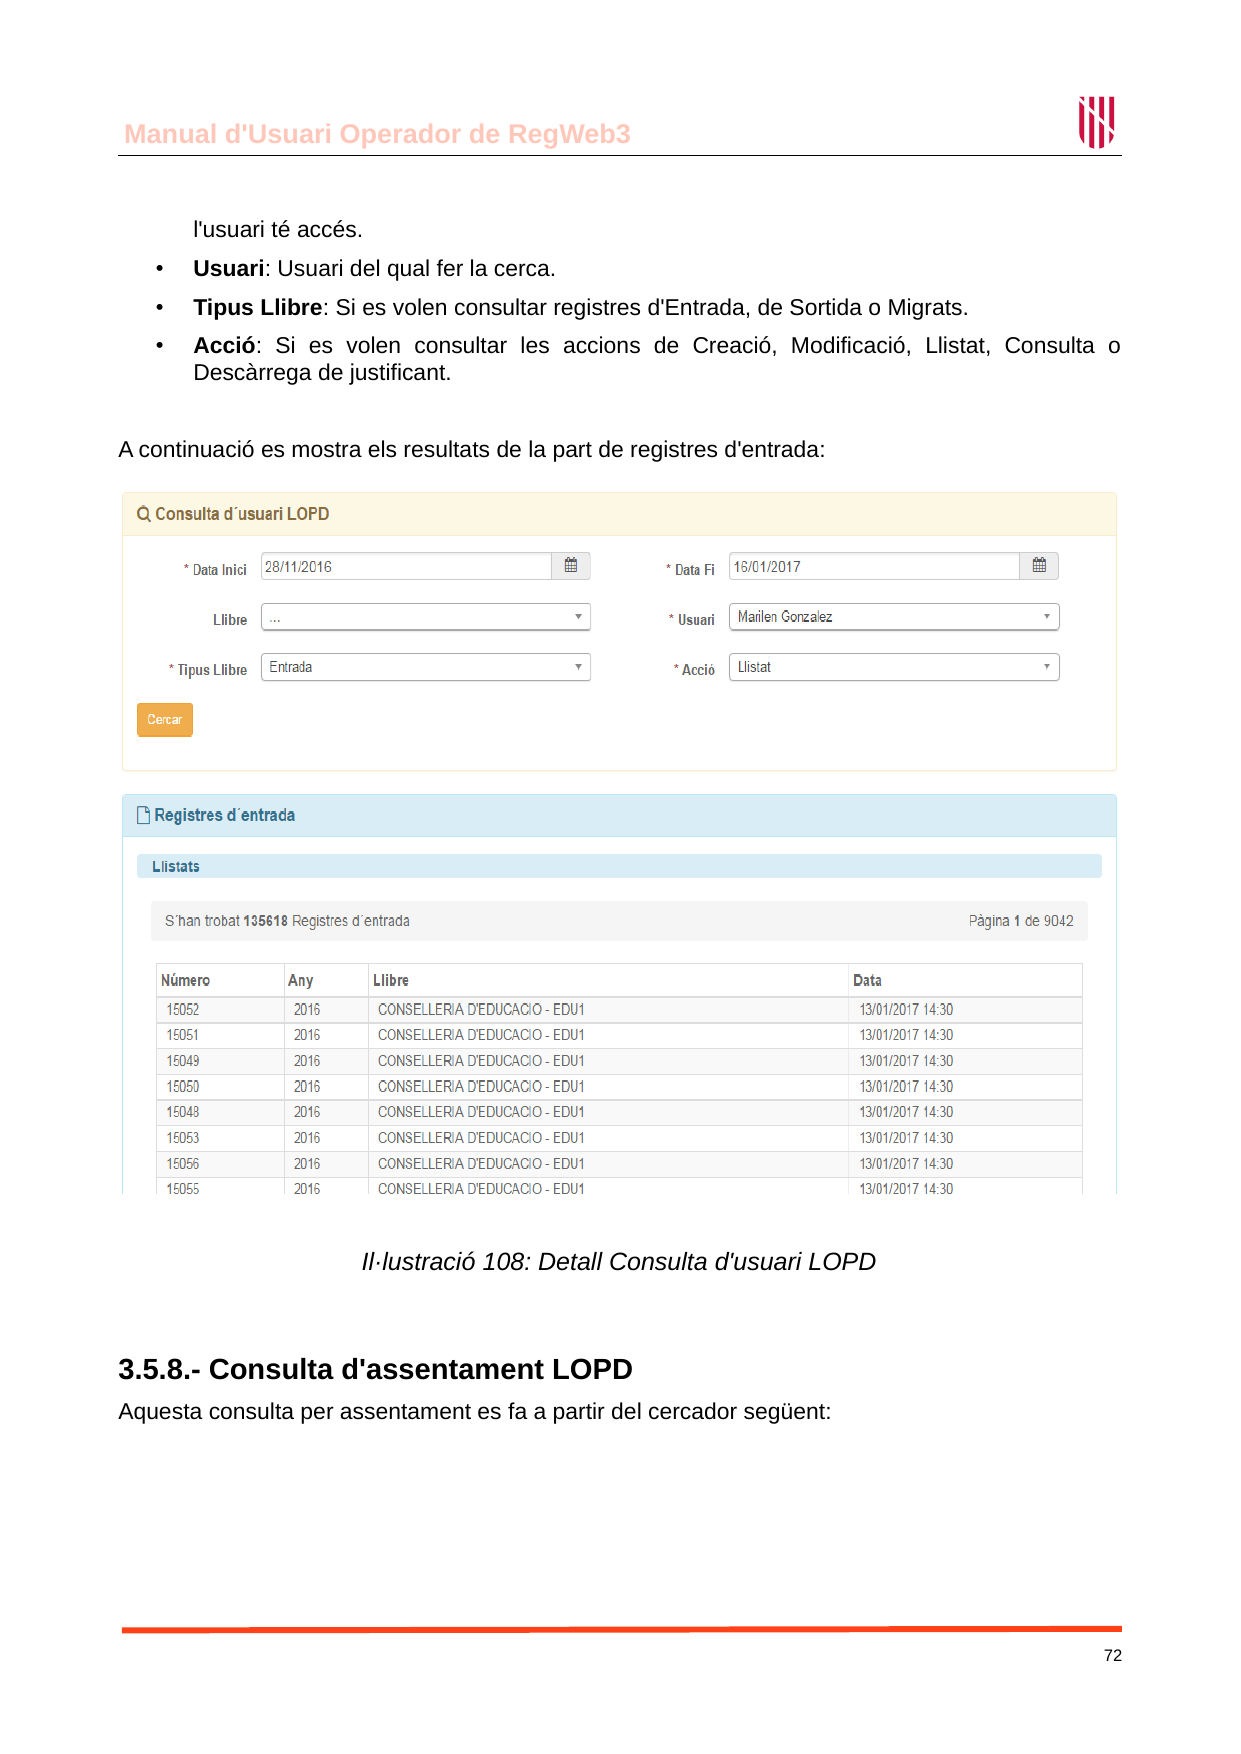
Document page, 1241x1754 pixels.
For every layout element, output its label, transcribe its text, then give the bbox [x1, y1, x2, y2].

text Il·lustració 108: Detall Consulta d'usuari LOPD [118, 1247, 1122, 1276]
text A continuació es mostra els resultats de la part de registres d'entrada: [118, 436, 1122, 463]
list Usuari: Usuari del qual fer la cerca. [156, 254, 1122, 281]
list Acció: Si es volen consultar les accions de Creació, Modificació, Llistat, Consulta o Descàrrega de justificant. [156, 332, 1122, 385]
subtitle Consulta d'assentament LOPD [118, 1352, 1122, 1386]
picture [1076, 94, 1117, 150]
list l'usuari té accés. [156, 216, 1122, 242]
text Aquesta consulta per assentament es fa a partir del cercador següent: [118, 1398, 1122, 1424]
list Tipus Llibre: Si es volen consultar registres d'Entrada, de Sortida o Migrats. [156, 293, 1122, 320]
